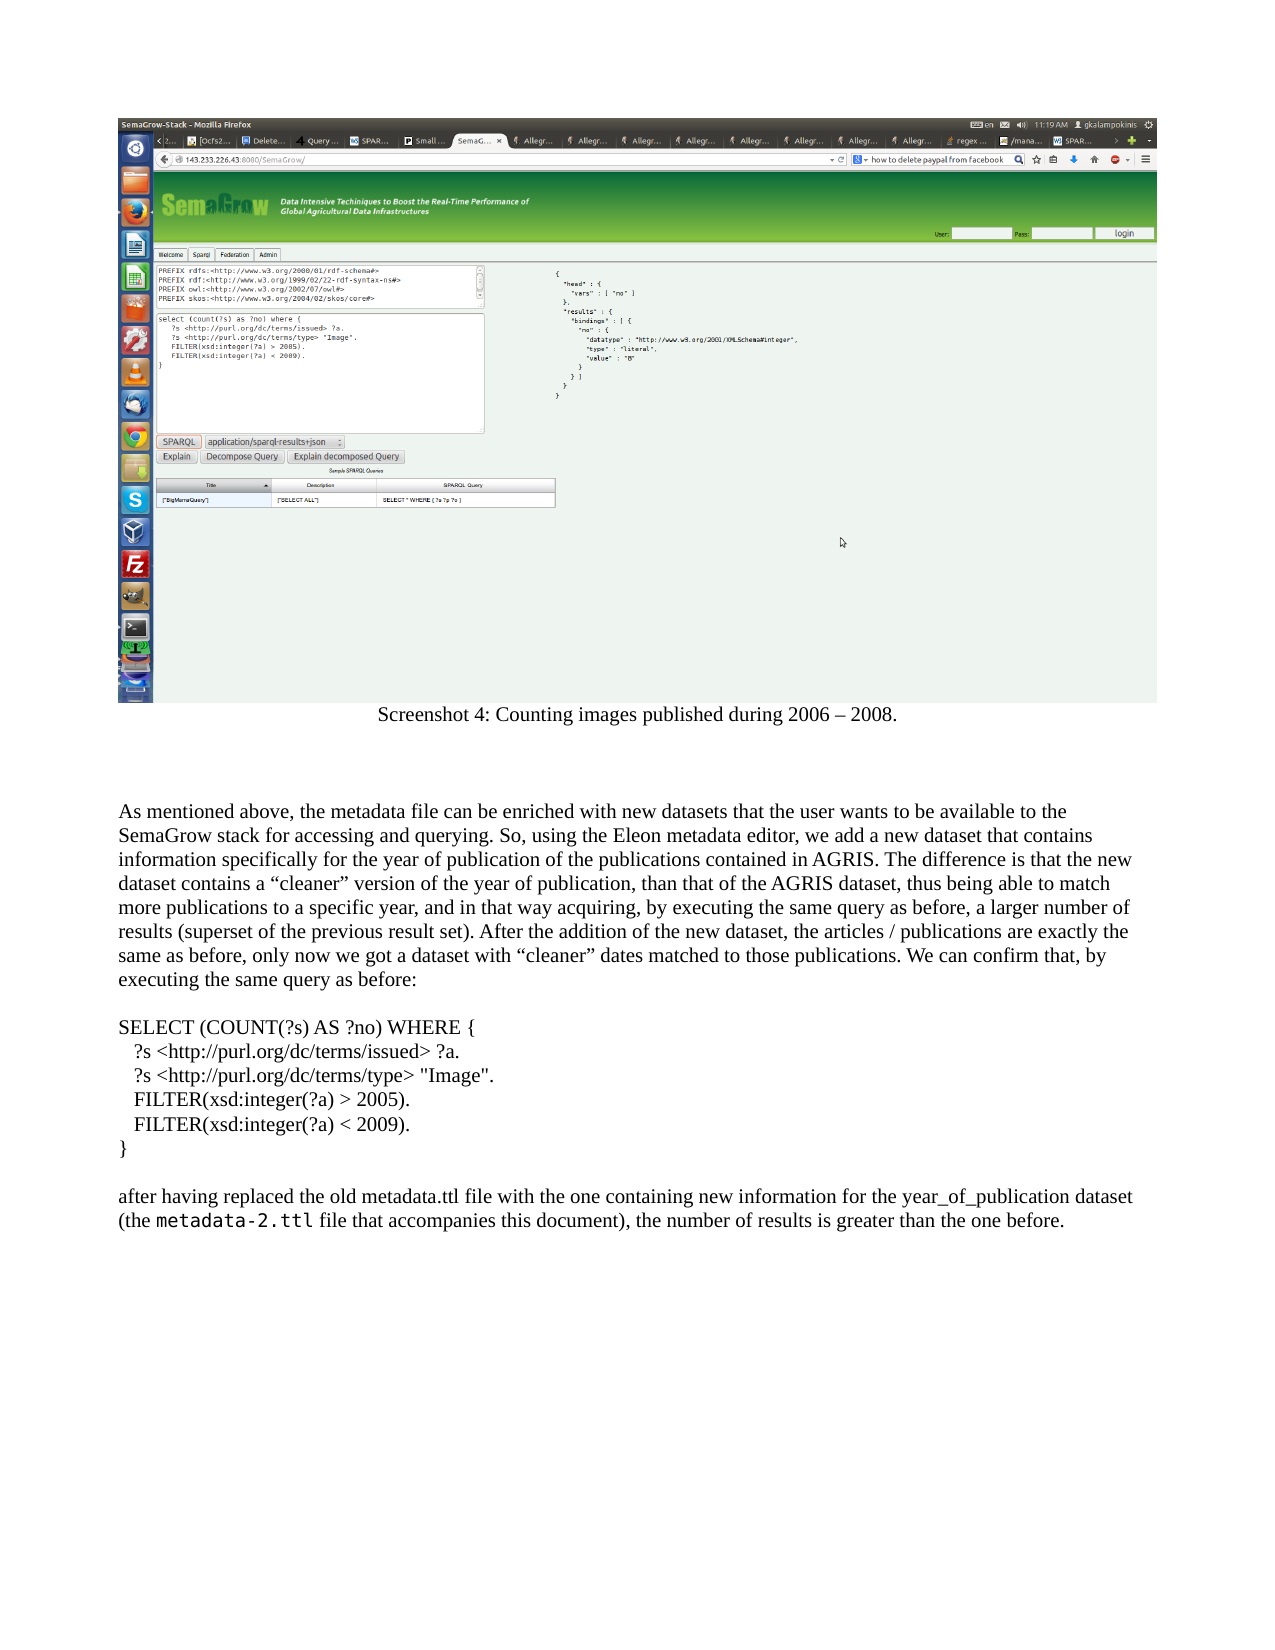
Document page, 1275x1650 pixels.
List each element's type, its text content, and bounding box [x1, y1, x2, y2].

text } [118, 1136, 1157, 1159]
text Screenshot 4: Counting images published during 2006 – 2008. [118, 703, 1157, 726]
text FILTER(xsd:integer(?a) < 2009). [118, 1111, 1157, 1136]
text SELECT (COUNT(?s) AS ?no) WHERE { [118, 1015, 1157, 1039]
text after having replaced the old metadata.ttl file with the one containing new information for the year_of_publication dataset (the metadata-2.ttl file that accompanies this document), the number of results is greater than the one before. [118, 1184, 1157, 1232]
text ?s <http://purl.org/dc/terms/type> "Image". [118, 1063, 1157, 1087]
text As mentioned above, the metadata file can be enriched with new datasets that the user wants to be available to the SemaGrow stack for accessing and querying. So, using the Eleon metadata editor, we add a new dataset that contains information specifically for the year of publication of the publications contained in AGRIS. The difference is that the new dataset contains a “cleaner” version of the year of publication, than that of the AGRIS dataset, thus being able to match more publications to a specific year, and in that way acquiring, by executing the same query as before, a larger number of results (superset of the previous result set). After the addition of the new dataset, the articles / publications are exactly the same as before, only now we got a dataset with “cleaner” dates matched to those publications. We can confirm that, by executing the same query as before: [118, 799, 1157, 991]
text ?s <http://purl.org/dc/terms/issued> ?a. [118, 1039, 1157, 1063]
text FILTER(xsd:integer(?a) > 2005). [118, 1087, 1157, 1111]
picture [118, 118, 1157, 703]
